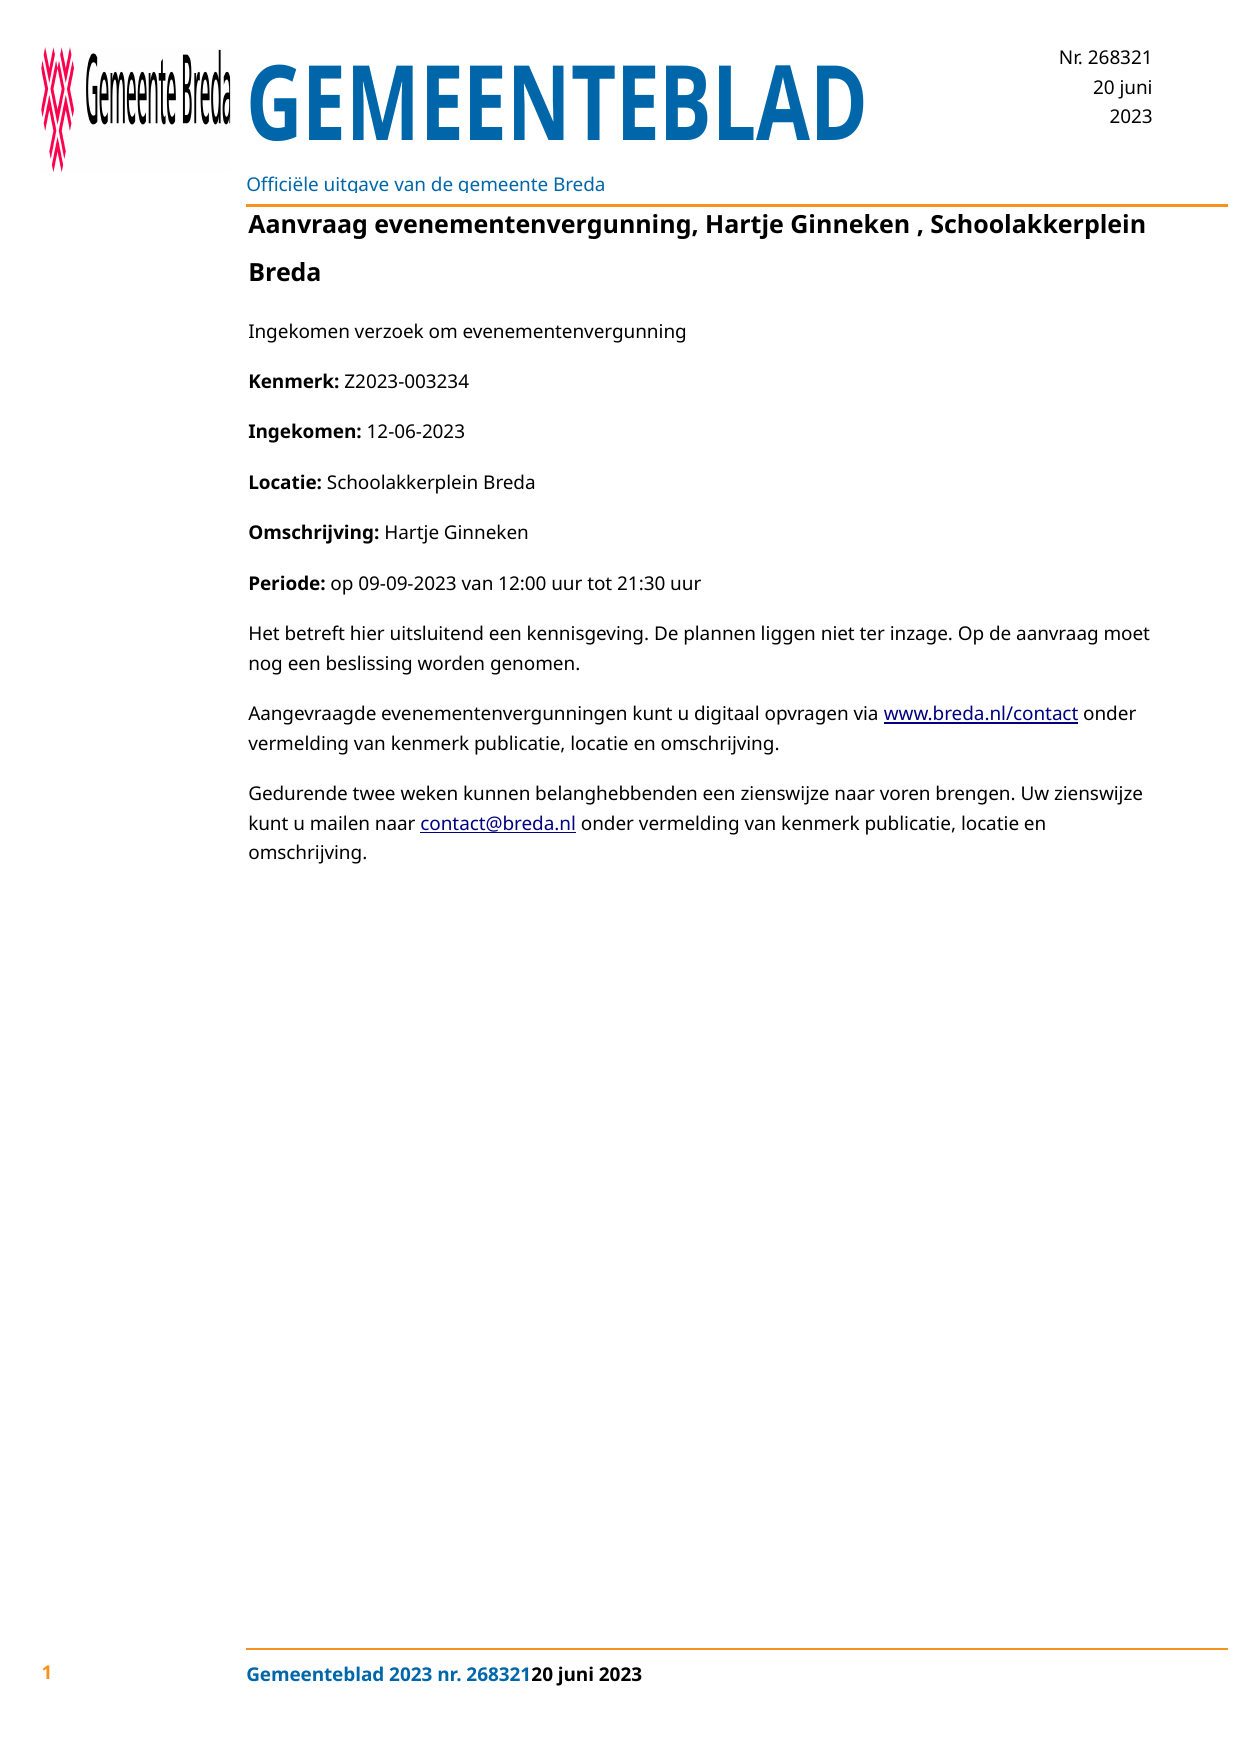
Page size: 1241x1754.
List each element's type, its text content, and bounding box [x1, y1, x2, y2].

text Het betreft hier uitsluitend een kennisgeving. De plannen liggen niet ter inzage. Op de aanvraag moet nog een beslissing worden genomen. [248, 620, 1152, 676]
picture [41, 47, 231, 172]
text Aangevraagde evenementenvergunningen kunt u digitaal opvragen via www.breda.nl/contact onder vermelding van kenmerk publicatie, locatie en omschrijving. [248, 700, 1152, 756]
text Gedurende twee weken kunnen belanghebbenden een zienswijze naar voren brengen. Uw zienswijze kunt u mailen naar contact@breda.nl onder vermelding van kenmerk publicatie, locatie en omschrijving. [248, 780, 1152, 865]
text Ingekomen verzoek om evenementenvergunning [248, 318, 1152, 344]
text Omschrijving: Hartje Ginneken [248, 519, 1152, 545]
text Aanvraag evenementenvergunning, Hartje Ginneken , Schoolakkerplein Breda [248, 207, 1152, 288]
text Locatie: Schoolakkerplein Breda [248, 469, 1152, 495]
text Kenmerk: Z2023-003234 [248, 368, 1152, 394]
text Ingekomen: 12-06-2023 [248, 419, 1152, 444]
text Periode: op 09-09-2023 van 12:00 uur tot 21:30 uur [248, 570, 1152, 596]
